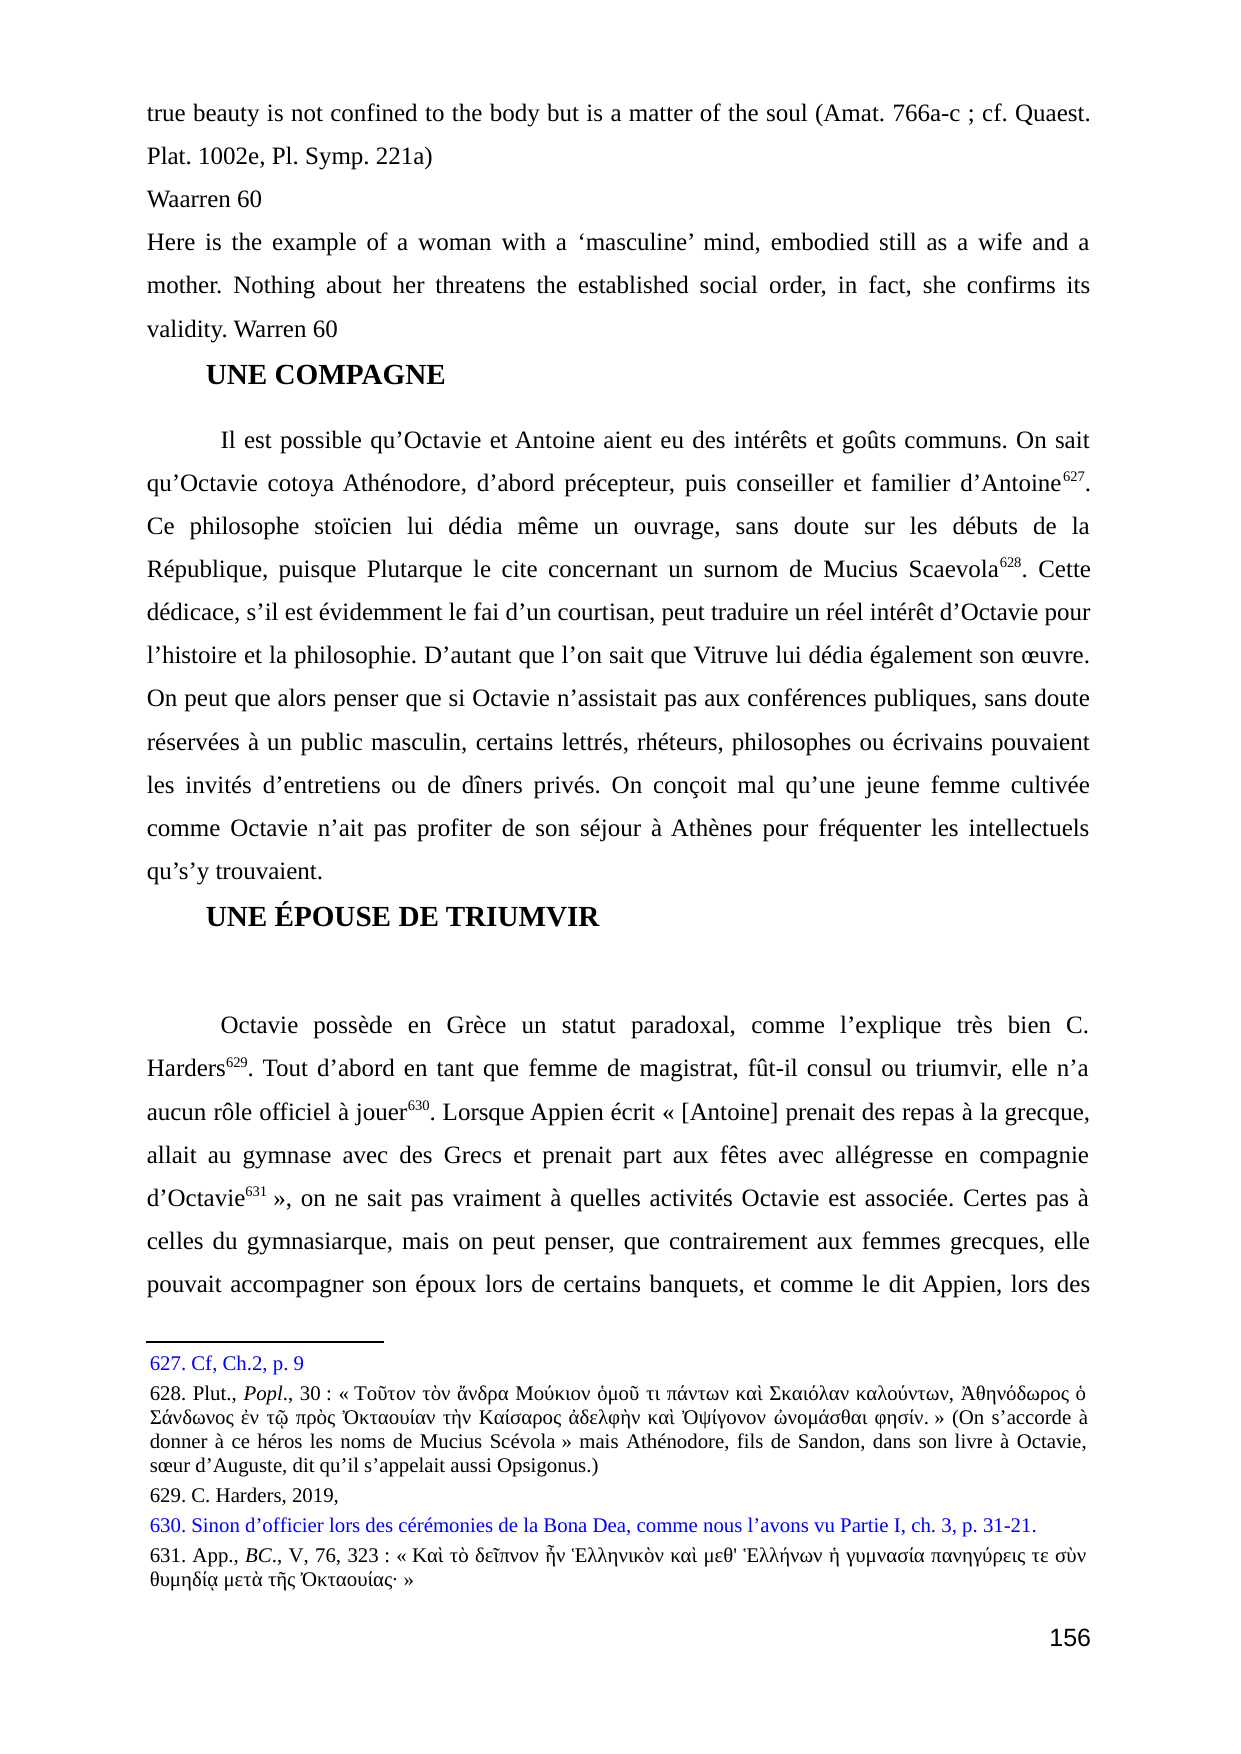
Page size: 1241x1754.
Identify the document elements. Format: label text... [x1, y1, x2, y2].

text . C. Harders, 2019, [147, 1480, 1091, 1510]
text Waarren 60 [147, 184, 1091, 213]
subtitle Une compagne [206, 357, 1091, 390]
text . Sinon d’officier lors des cérémonies de la Bona Dea, comme nous l’avons vu Partie I, ch. 3, p. 31-21. [147, 1510, 1091, 1539]
text . Plut., Popl., 30 : « Τοῦτον τὸν ἄνδρα Μούκιον ὁμοῦ τι πάντων καὶ Σκαιόλαν καλούντων, Ἀθηνόδωρος ὁ Σάνδωνος ἐν τῷ πρὸς Ὀκταουίαν τὴν Καίσαρος ἀδελφὴν καὶ Ὀψίγονον ὠνομάσθαι φησίν. » (On s’accorde à donner à ce héros les noms de Mucius Scévola » mais Athénodore, fils de Sandon, dans son livre à Octavie, sœur d’Auguste, dit qu’il s’appelait aussi Opsigonus.) [147, 1378, 1091, 1480]
text . App., BC., V, 76, 323 : « Καὶ τὸ δεῖπνον ἦν Ἑλληνικὸν καὶ μεθ' Ἑλλήνων ἡ γυμνασία πανηγύρεις τε σὺν θυμηδίᾳ μετὰ τῆς Ὀκταουίας· » [147, 1539, 1091, 1593]
text true beauty is not confined to the body but is a matter of the soul (Amat. 766a-c ; cf. Quaest. Plat. 1002e, Pl. Symp. 221a) [147, 98, 1091, 170]
text . Cf, Ch.2, p. 9 [147, 1348, 1091, 1378]
text Here is the example of a woman with a ‘masculine’ mind, embodied still as a wife and a mother. Nothing about her threatens the established social order, in fact, she confirms its validity. Warren 60 [147, 227, 1091, 342]
subtitle Une épouse de triumvir [206, 899, 1091, 933]
text Octavie possède en Grèce un statut paradoxal, comme l’explique très bien C. Harders. Tout d’abord en tant que femme de magistrat, fût-il consul ou triumvir, elle n’a aucun rôle officiel à jouer. Lorsque Appien écrit « [Antoine] prenait des repas à la grecque, allait au gymnase avec des Grecs et prenait part aux fêtes avec allégresse en compagnie d’Octavie », on ne sait pas vraiment à quelles activités Octavie est associée. Certes pas à celles du gymnasiarque, mais on peut penser, que contrairement aux femmes grecques, elle pouvait accompagner son époux lors de certains banquets, et comme le dit Appien, lors des [147, 1010, 1091, 1298]
text Il est possible qu’Octavie et Antoine aient eu des intérêts et goûts communs. On sait qu’Octavie cotoya Athénodore, d’abord précepteur, puis conseiller et familier d’Antoine. Ce philosophe stoïcien lui dédia même un ouvrage, sans doute sur les débuts de la République, puisque Plutarque le cite concernant un surnom de Mucius Scaevola. Cette dédicace, s’il est évidemment le fai d’un courtisan, peut traduire un réel intérêt d’Octavie pour l’histoire et la philosophie. D’autant que l’on sait que Vitruve lui dédia également son œuvre. On peut que alors penser que si Octavie n’assistait pas aux conférences publiques, sans doute réservées à un public masculin, certains lettrés, rhéteurs, philosophes ou écrivains pouvaient les invités d’entretiens ou de dîners privés. On conçoit mal qu’une jeune femme cultivée comme Octavie n’ait pas profiter de son séjour à Athènes pour fréquenter les intellectuels qu’s’y trouvaient. [147, 425, 1091, 885]
